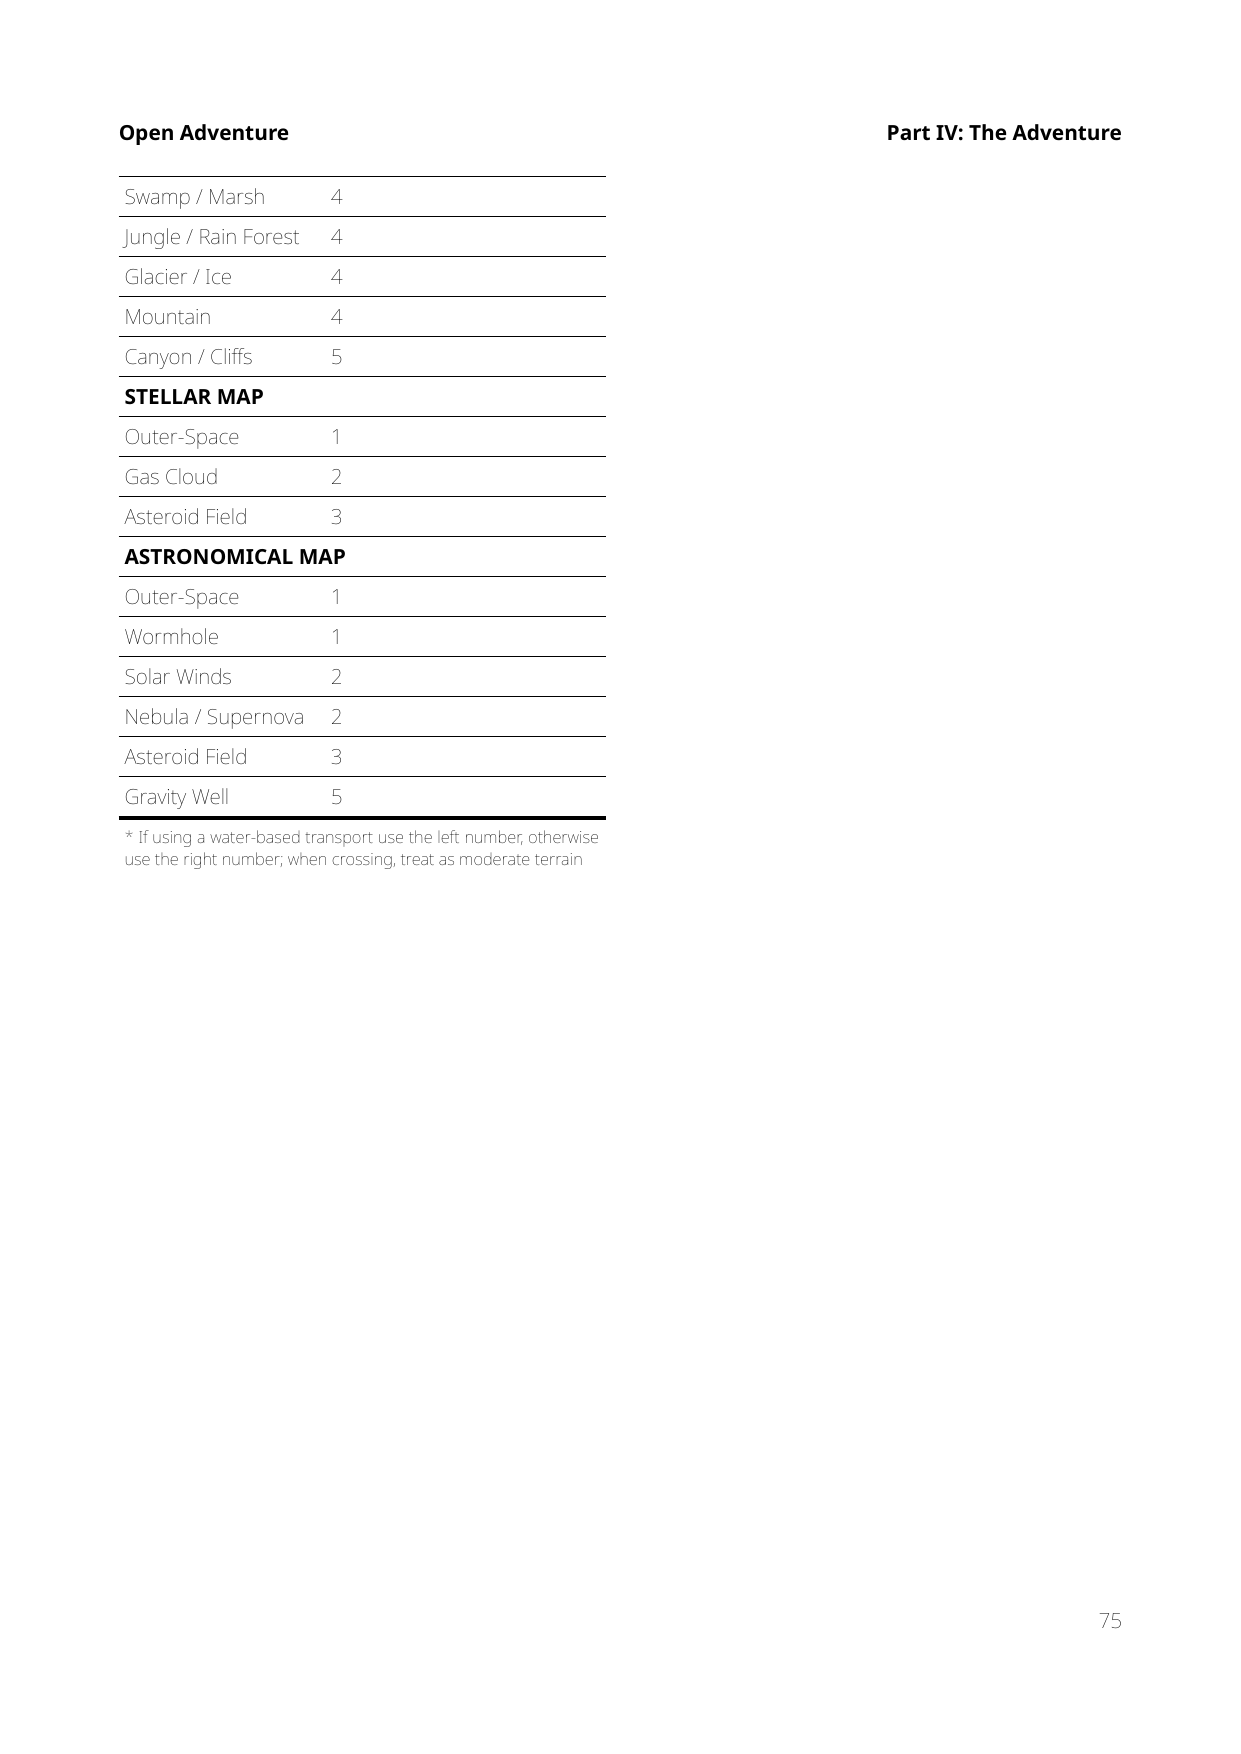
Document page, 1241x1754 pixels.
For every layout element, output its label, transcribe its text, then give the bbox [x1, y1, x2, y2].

table_cell 3 [325, 497, 606, 536]
table_cell Mountain [119, 297, 325, 336]
table_cell 1 [325, 577, 606, 616]
table_cell 2 [325, 657, 606, 696]
table_cell Outer-Space [119, 417, 325, 456]
table_cell Canyon / Cliffs [119, 337, 325, 376]
table_cell Wormhole [119, 617, 325, 656]
table_cell 2 [325, 697, 606, 736]
table_cell Jungle / Rain Forest [119, 217, 325, 256]
table_cell * If using a water-based transport use the left number, otherwise use the right number; when crossing, treat as moderate terrain [119, 820, 606, 876]
table_cell Gravity Well [119, 777, 325, 816]
table_cell 4 [325, 217, 606, 256]
table_cell 5 [325, 777, 606, 816]
table_cell 4 [325, 177, 606, 216]
table_cell 3 [325, 737, 606, 776]
table_cell Asteroid Field [119, 497, 325, 536]
table_cell 2 [325, 457, 606, 496]
table_cell Asteroid Field [119, 737, 325, 776]
table_cell 1 [325, 417, 606, 456]
table_cell Gas Cloud [119, 457, 325, 496]
table_cell ASTRONOMICAL MAP [119, 537, 606, 576]
table_cell 4 [325, 257, 606, 296]
table_cell 1 [325, 617, 606, 656]
table_cell Outer-Space [119, 577, 325, 616]
table_cell 4 [325, 297, 606, 336]
table_cell Solar Winds [119, 657, 325, 696]
table_cell Nebula / Supernova [119, 697, 325, 736]
table_cell Swamp / Marsh [119, 177, 325, 216]
table_cell STELLAR MAP [119, 377, 606, 416]
table_cell Glacier / Ice [119, 257, 325, 296]
table_cell 5 [325, 337, 606, 376]
